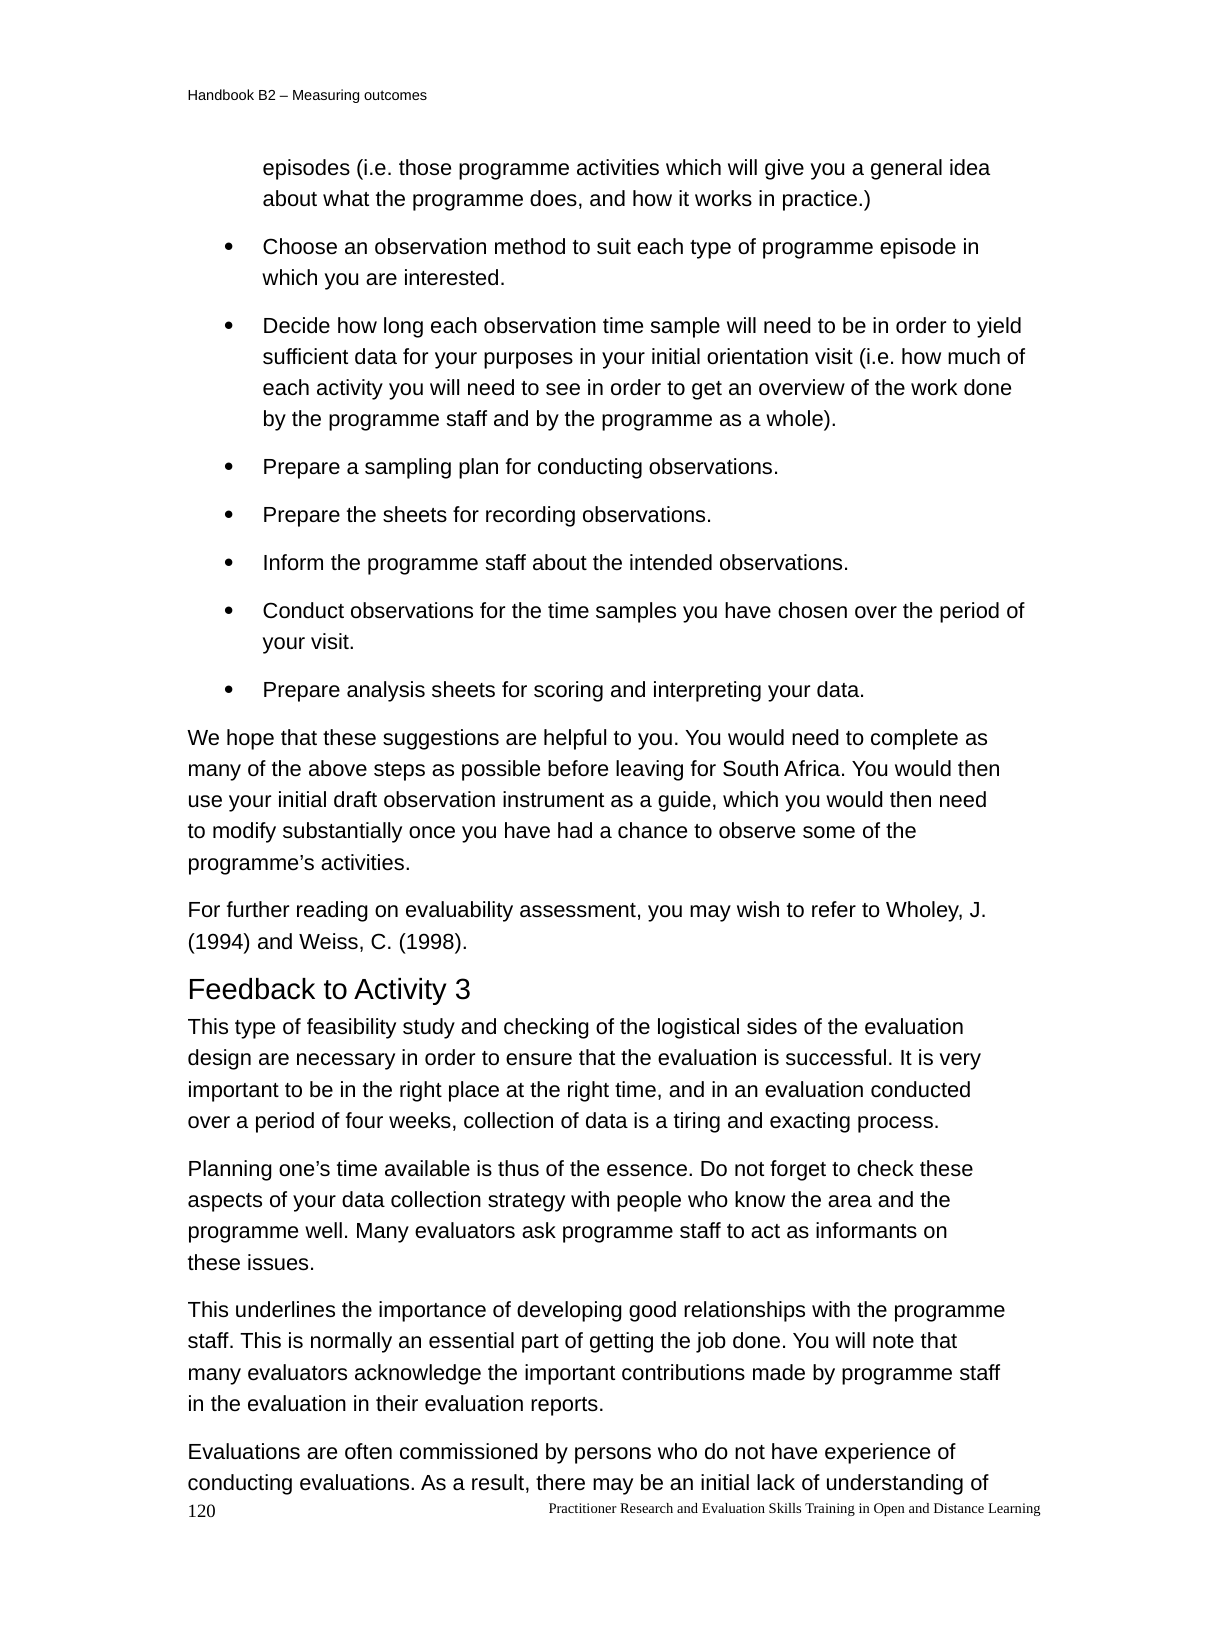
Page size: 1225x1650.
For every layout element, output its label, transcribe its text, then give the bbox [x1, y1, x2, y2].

text This type of feasibility study and checking of the logistical sides of the evaluation design are necessary in order to ensure that the evaluation is successful. It is very important to be in the right place at the right time, and in an evaluation conducted over a period of four weeks, collection of data is a tiring and exacting process. [187, 1009, 1007, 1134]
text We hope that these suggestions are helpful to you. You would need to complete as many of the above steps as possible before leaving for South Africa. You would then use your initial draft observation instrument as a guide, which you would then need to modify substantially once you have had a chance to observe some of the programme’s activities. [187, 720, 1007, 876]
list Prepare a sampling plan for conducting observations. [225, 450, 1037, 481]
text Feedback to Activity 3 [187, 972, 1007, 1005]
list Conduct observations for the time samples you have chosen over the period of your visit. [225, 593, 1037, 656]
text Planning one’s time available is thus of the essence. Do not forget to check these aspects of your data collection strategy with people who know the area and the programme well. Many evaluators ask programme staff to act as informants on these issues. [187, 1151, 1007, 1276]
list Prepare analysis sheets for scoring and interpreting your data. [225, 672, 1037, 703]
list Choose an observation method to suit each type of programme episode in which you are interested. [225, 229, 1037, 292]
text For further reading on evaluability assessment, you may wish to refer to Wholey, J. (1994) and Weiss, C. (1998). [187, 893, 1007, 955]
text Evaluations are often commissioned by persons who do not have experience of conducting evaluations. As a result, there may be an initial lack of understanding of [187, 1434, 1007, 1497]
list Inform the programme staff about the intended observations. [225, 545, 1037, 577]
list episodes (i.e. those programme activities which will give you a general idea about what the programme does, and how it works in practice.) [225, 150, 1037, 212]
list Decide how long each observation time sample will need to be in order to yield sufficient data for your purposes in your initial orientation visit (i.e. how much of each activity you will need to see in order to get an overview of the work done by the programme staff and by the programme as a whole). [225, 308, 1037, 433]
list Prepare the sheets for recording observations. [225, 497, 1037, 529]
text This underlines the importance of developing good relationships with the programme staff. This is normally an essential part of getting the job done. You will note that many evaluators acknowledge the important contributions made by programme staff in the evaluation in their evaluation reports. [187, 1293, 1007, 1418]
